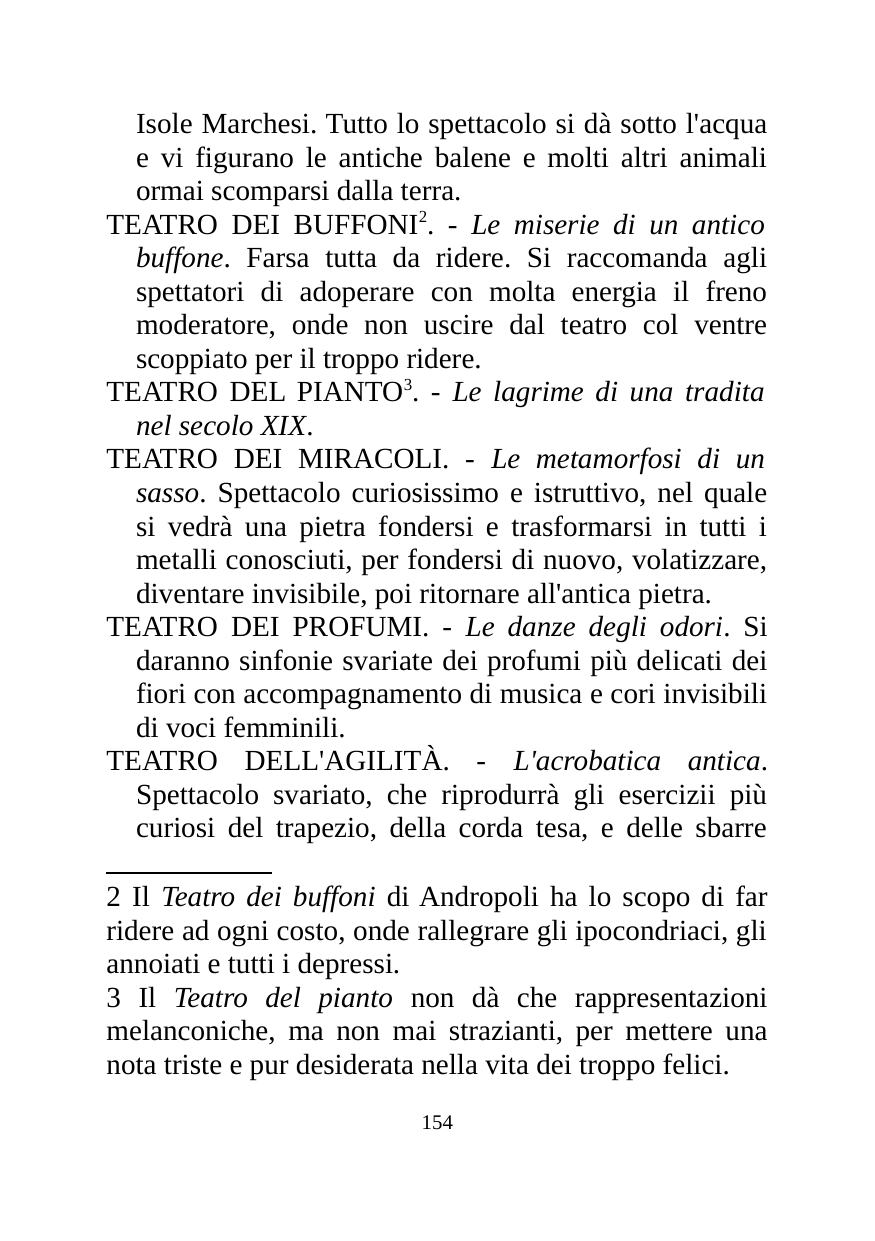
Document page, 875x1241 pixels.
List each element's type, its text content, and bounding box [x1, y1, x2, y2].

text TEATRO DEL PIANTO. - Le lagrime di una tradita nel secolo XIX. [106, 374, 768, 442]
text Isole Marchesi. Tutto lo spettacolo si dà sotto l'acqua e vi figurano le antiche balene e molti altri animali ormai scomparsi dalla terra. [106, 106, 768, 207]
text TEATRO DEI MIRACOLI. - Le metamorfosi di un sasso. Spettacolo curiosissimo e istruttivo, nel quale si vedrà una pietra fondersi e trasformarsi in tutti i metalli conosciuti, per fondersi di nuovo, volatizzare, diventare invisibile, poi ritornare all'antica pietra. [106, 442, 768, 609]
text TEATRO DEI PROFUMI. - Le danze degli odori. Si daranno sinfonie svariate dei profumi più delicati dei fiori con accompagnamento di musica e cori invisibili di voci femminili. [106, 609, 768, 743]
text TEATRO DELL'AGILITÀ. - L'acrobatica antica. Spettacolo svariato, che riprodurrà gli esercizii più curiosi del trapezio, della corda tesa, e delle sbarre [106, 743, 768, 844]
text Il Teatro del pianto non dà che rappresentazioni melanconiche, ma non mai strazianti, per mettere una nota triste e pur desiderata nella vita dei troppo felici. [106, 980, 768, 1080]
text Il Teatro dei buffoni di Andropoli ha lo scopo di far ridere ad ogni costo, onde rallegrare gli ipocondriaci, gli annoiati e tutti i depressi. [106, 879, 768, 980]
text TEATRO DEI BUFFONI. - Le miserie di un antico buffone. Farsa tutta da ridere. Si raccomanda agli spettatori di adoperare con molta energia il freno moderatore, onde non uscire dal teatro col ventre scoppiato per il troppo ridere. [106, 207, 768, 374]
